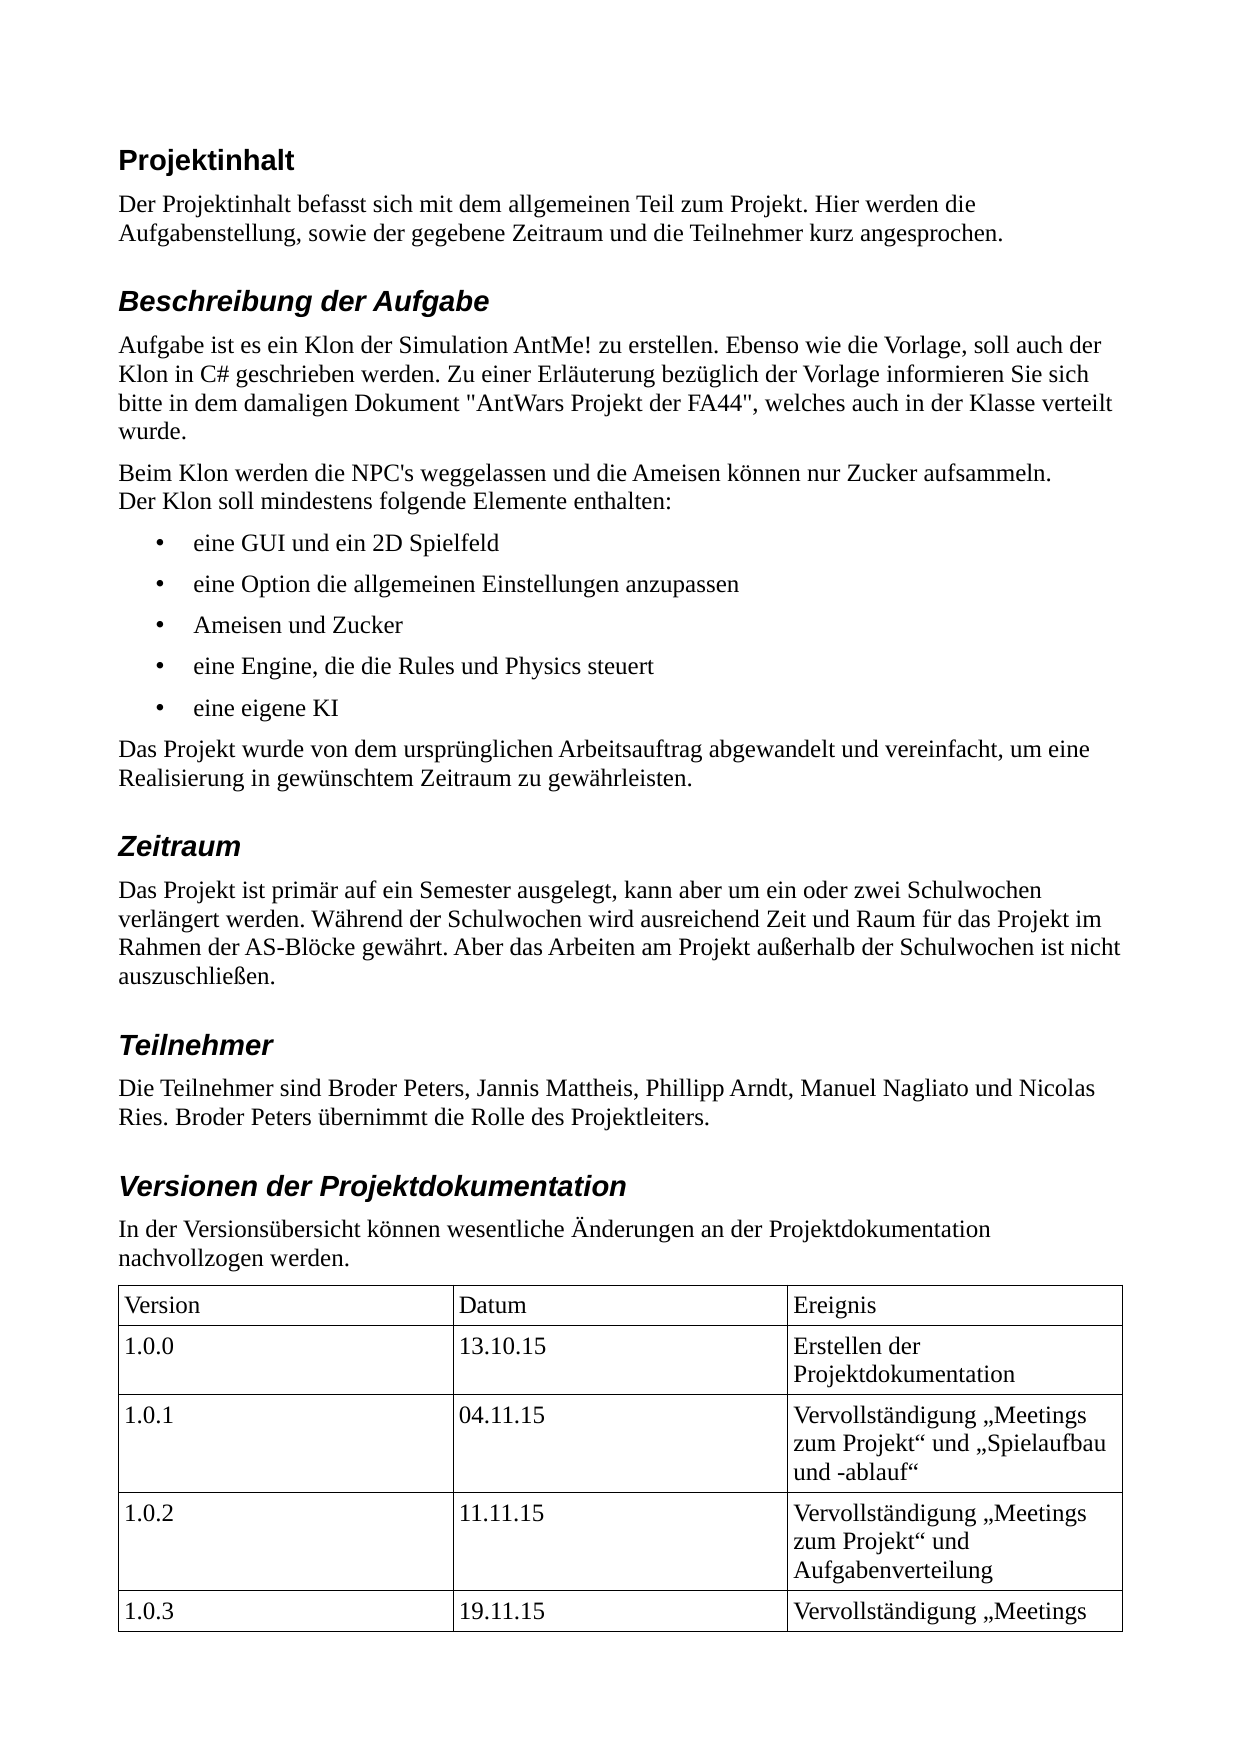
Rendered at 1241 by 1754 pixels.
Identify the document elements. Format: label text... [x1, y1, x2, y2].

text Aufgabe ist es ein Klon der Simulation AntMe! zu erstellen. Ebenso wie die Vorlage, soll auch der Klon in C# geschrieben werden. Zu einer Erläuterung bezüglich der Vorlage informieren Sie sich bitte in dem damaligen Dokument "AntWars Projekt der FA44", welches auch in der Klasse verteilt wurde. [118, 330, 1122, 445]
table_cell 13.10.15 [454, 1326, 787, 1394]
table_header Version [119, 1286, 453, 1325]
text Das Projekt wurde von dem ursprünglichen Arbeitsauftrag abgewandelt und vereinfacht, um eine Realisierung in gewünschtem Zeitraum zu gewährleisten. [118, 734, 1122, 791]
text Beim Klon werden die NPC's weggelassen und die Ameisen können nur Zucker aufsammeln. Der Klon soll mindestens folgende Elemente enthalten: [118, 458, 1122, 515]
table_cell 1.0.2 [119, 1493, 453, 1589]
text Das Projekt ist primär auf ein Semester ausgelegt, kann aber um ein oder zwei Schulwochen verlängert werden. Während der Schulwochen wird ausreichend Zeit und Raum für das Projekt im Rahmen der AS-Blöcke gewährt. Aber das Arbeiten am Projekt außerhalb der Schulwochen ist nicht auszuschließen. [118, 875, 1122, 990]
table_cell 1.0.0 [119, 1326, 453, 1394]
subtitle Beschreibung der Aufgabe [118, 284, 1122, 318]
subtitle Projektinhalt [118, 143, 1122, 177]
list eine Engine, die die Rules und Physics steuert [156, 651, 1122, 680]
table_cell 04.11.15 [454, 1395, 787, 1492]
list eine GUI und ein 2D Spielfeld [156, 528, 1122, 556]
table_cell Vervollständigung „Meetings zum Projekt“ und Aufgabenverteilung [788, 1493, 1122, 1589]
table_cell 1.0.1 [119, 1395, 453, 1492]
table_header Ereignis [788, 1286, 1122, 1325]
table_header Datum [454, 1286, 787, 1325]
subtitle Zeitraum [118, 829, 1122, 862]
table_cell Erstellen der Projektdokumentation [788, 1326, 1122, 1394]
table_cell 11.11.15 [454, 1493, 787, 1589]
subtitle Teilnehmer [118, 1027, 1122, 1061]
table_cell Vervollständigung „Meetings zum Projekt“ und „Spielaufbau und -ablauf“ [788, 1395, 1122, 1492]
list eine Option die allgemeinen Einstellungen anzupassen [156, 569, 1122, 598]
subtitle Versionen der Projektdokumentation [118, 1168, 1122, 1202]
list Ameisen und Zucker [156, 610, 1122, 639]
table_cell 1.0.3 [119, 1591, 453, 1631]
list eine eigene KI [156, 693, 1122, 721]
text Der Projektinhalt befasst sich mit dem allgemeinen Teil zum Projekt. Hier werden die Aufgabenstellung, sowie der gegebene Zeitraum und die Teilnehmer kurz angesprochen. [118, 189, 1122, 247]
text In der Versionsübersicht können wesentliche Änderungen an der Projektdokumentation nachvollzogen werden. [118, 1214, 1122, 1272]
table_cell Vervollständigung „Meetings [788, 1591, 1122, 1631]
table_cell 19.11.15 [454, 1591, 787, 1631]
text Die Teilnehmer sind Broder Peters, Jannis Mattheis, Phillipp Arndt, Manuel Nagliato und Nicolas Ries. Broder Peters übernimmt die Rolle des Projektleiters. [118, 1073, 1122, 1131]
